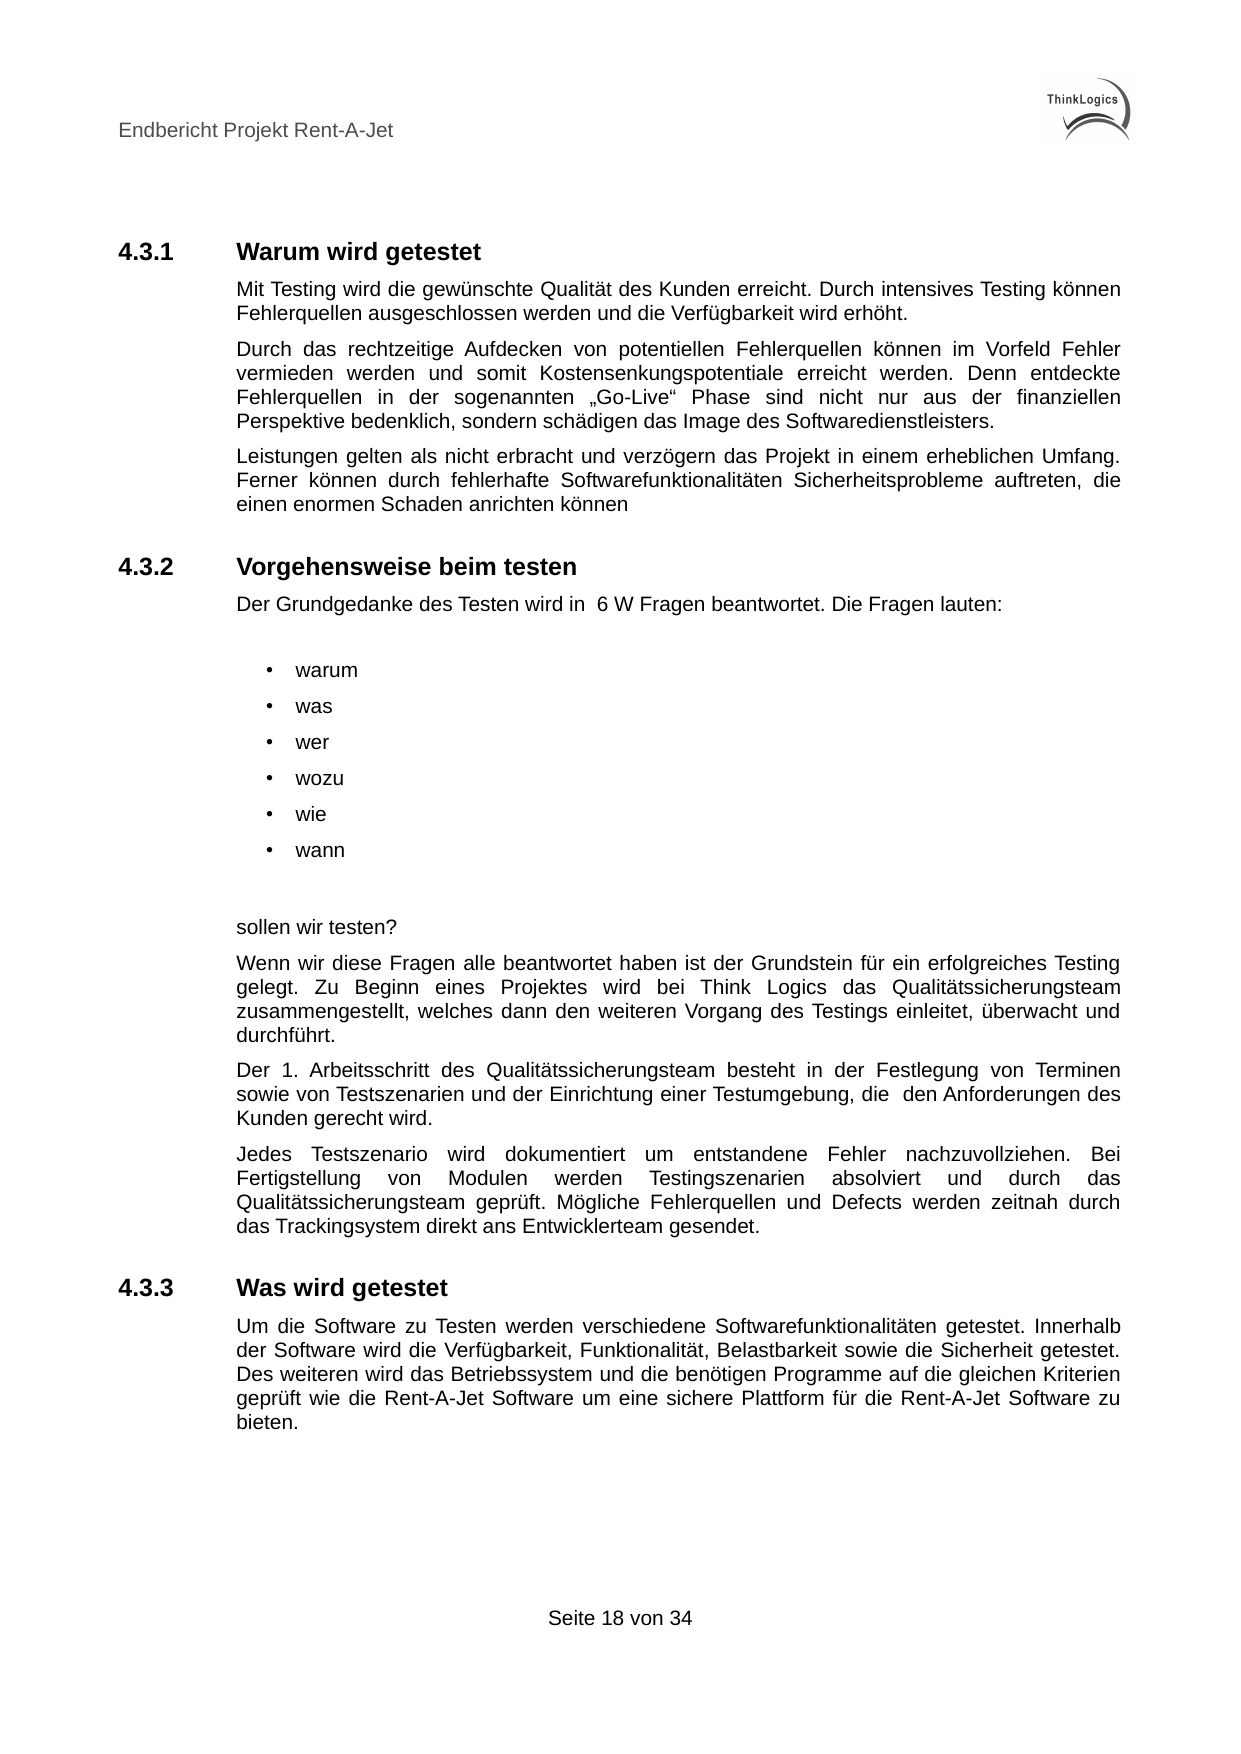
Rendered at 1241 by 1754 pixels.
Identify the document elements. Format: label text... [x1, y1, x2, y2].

text Durch das rechtzeitige Aufdecken von potentiellen Fehlerquellen können im Vorfeld Fehler vermieden werden und somit Kostensenkungspotentiale erreicht werden. Denn entdeckte Fehlerquellen in der sogenannten „Go-Live“ Phase sind nicht nur aus der finanziellen Perspektive bedenklich, sondern schädigen das Image des Softwaredienstleisters. [236, 337, 1122, 432]
list was [266, 694, 1122, 718]
text Leistungen gelten als nicht erbracht und verzögern das Projekt in einem erheblichen Umfang. Ferner können durch fehlerhafte Softwarefunktionalitäten Sicherheitsprobleme auftreten, die einen enormen Schaden anrichten können [236, 444, 1122, 516]
text Um die Software zu Testen werden verschiedene Softwarefunktionalitäten getestet. Innerhalb der Software wird die Verfügbarkeit, Funktionalität, Belastbarkeit sowie die Sicherheit getestet. Des weiteren wird das Betriebssystem und die benötigen Programme auf die gleichen Kriterien geprüft wie die Rent-A-Jet Software um eine sichere Plattform für die Rent-A-Jet Software zu bieten. [236, 1314, 1122, 1433]
text Wenn wir diese Fragen alle beantwortet haben ist der Grundstein für ein erfolgreiches Testing gelegt. Zu Beginn eines Projektes wird bei Think Logics das Qualitätssicherungsteam zusammengestellt, welches dann den weiteren Vorgang des Testings einleitet, überwacht und durchführt. [236, 951, 1122, 1047]
list wann [266, 837, 1122, 861]
list wie [266, 801, 1122, 826]
subtitle Vorgehensweise beim testen [118, 552, 1122, 580]
subtitle Was wird getestet [118, 1273, 1122, 1302]
text Mit Testing wird die gewünschte Qualität des Kunden erreicht. Durch intensives Testing können Fehlerquellen ausgeschlossen werden und die Verfügbarkeit wird erhöht. [236, 277, 1122, 325]
text Jedes Testszenario wird dokumentiert um entstandene Fehler nachzuvollziehen. Bei Fertigstellung von Modulen werden Testingszenarien absolviert und durch das Qualitätssicherungsteam geprüft. Mögliche Fehlerquellen und Defects werden zeitnah durch das Trackingsystem direkt ans Entwicklerteam gesendet. [236, 1142, 1122, 1238]
list wozu [266, 766, 1122, 789]
list warum [266, 658, 1122, 682]
text Der 1. Arbeitsschritt des Qualitätssicherungsteam besteht in der Festlegung von Terminen sowie von Testszenarien und der Einrichtung einer Testumgebung, die den Anforderungen des Kunden gerecht wird. [236, 1058, 1122, 1130]
text Der Grundgedanke des Testen wird in 6 W Fragen beantwortet. Die Fragen lauten: [236, 592, 1122, 616]
text sollen wir testen? [236, 915, 1122, 939]
list wer [266, 729, 1122, 754]
subtitle Warum wird getestet [118, 236, 1122, 265]
